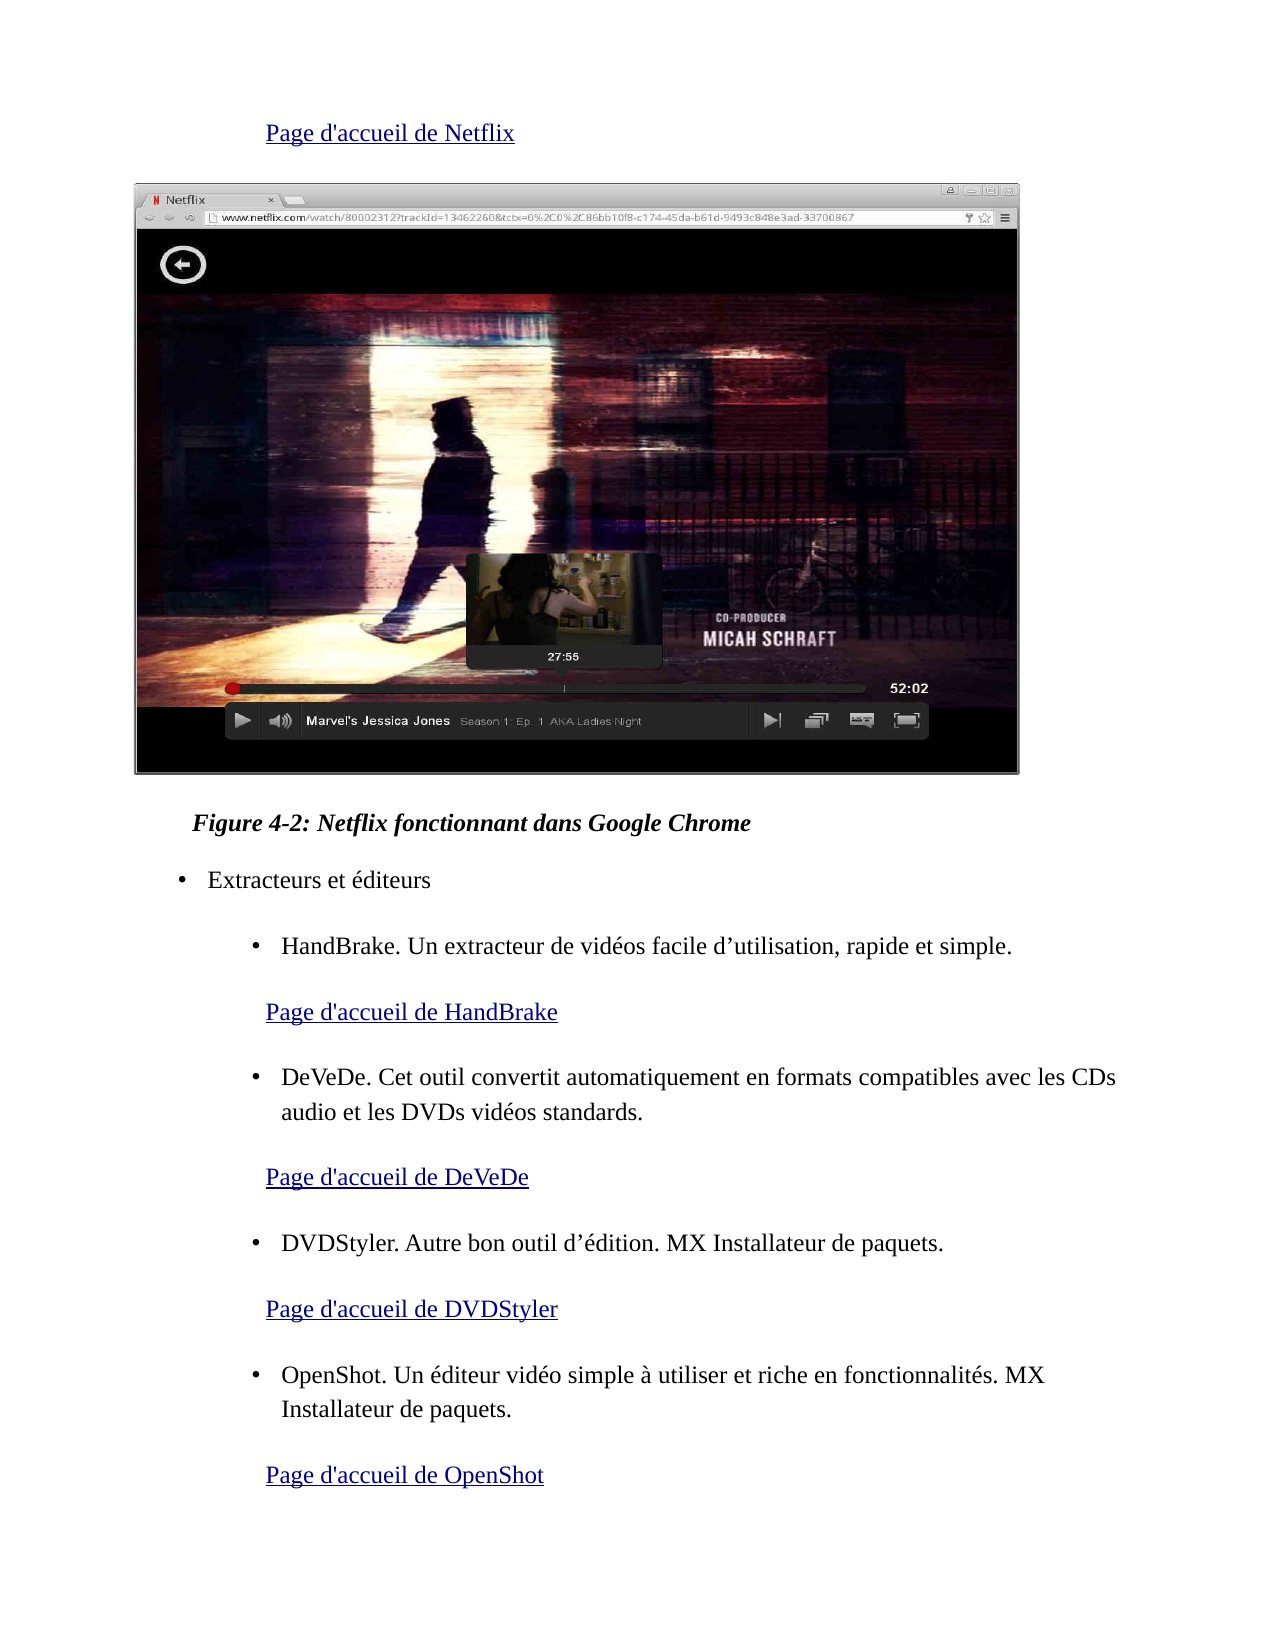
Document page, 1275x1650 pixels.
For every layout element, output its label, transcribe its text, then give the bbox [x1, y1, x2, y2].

list Page d'accueil de HandBrake [236, 997, 1157, 1025]
list Page d'accueil de OpenShot [236, 1460, 1157, 1489]
list HandBrake. Un extracteur de vidéos facile d’utilisation, rapide et simple. [252, 931, 1141, 959]
list Page d'accueil de DeVeDe [236, 1162, 1157, 1191]
list DeVeDe. Cet outil convertit automatiquement en formats compatibles avec les CDs audio et les DVDs vidéos standards. [252, 1062, 1141, 1126]
list Page d'accueil de DVDStyler [236, 1294, 1157, 1323]
list DVDStyler. Autre bon outil d’édition. MX Installateur de paquets. [252, 1228, 1141, 1257]
list OpenShot. Un éditeur vidéo simple à utiliser et riche en fonctionnalités. MX Installateur de paquets. [252, 1360, 1141, 1423]
picture [133, 183, 1020, 775]
list Page d'accueil de Netflix [236, 118, 1157, 147]
list Figure 4-2: Netflix fonctionnant dans Google Chrome [162, 808, 1157, 837]
list Extracteurs et éditeurs [178, 865, 1141, 894]
